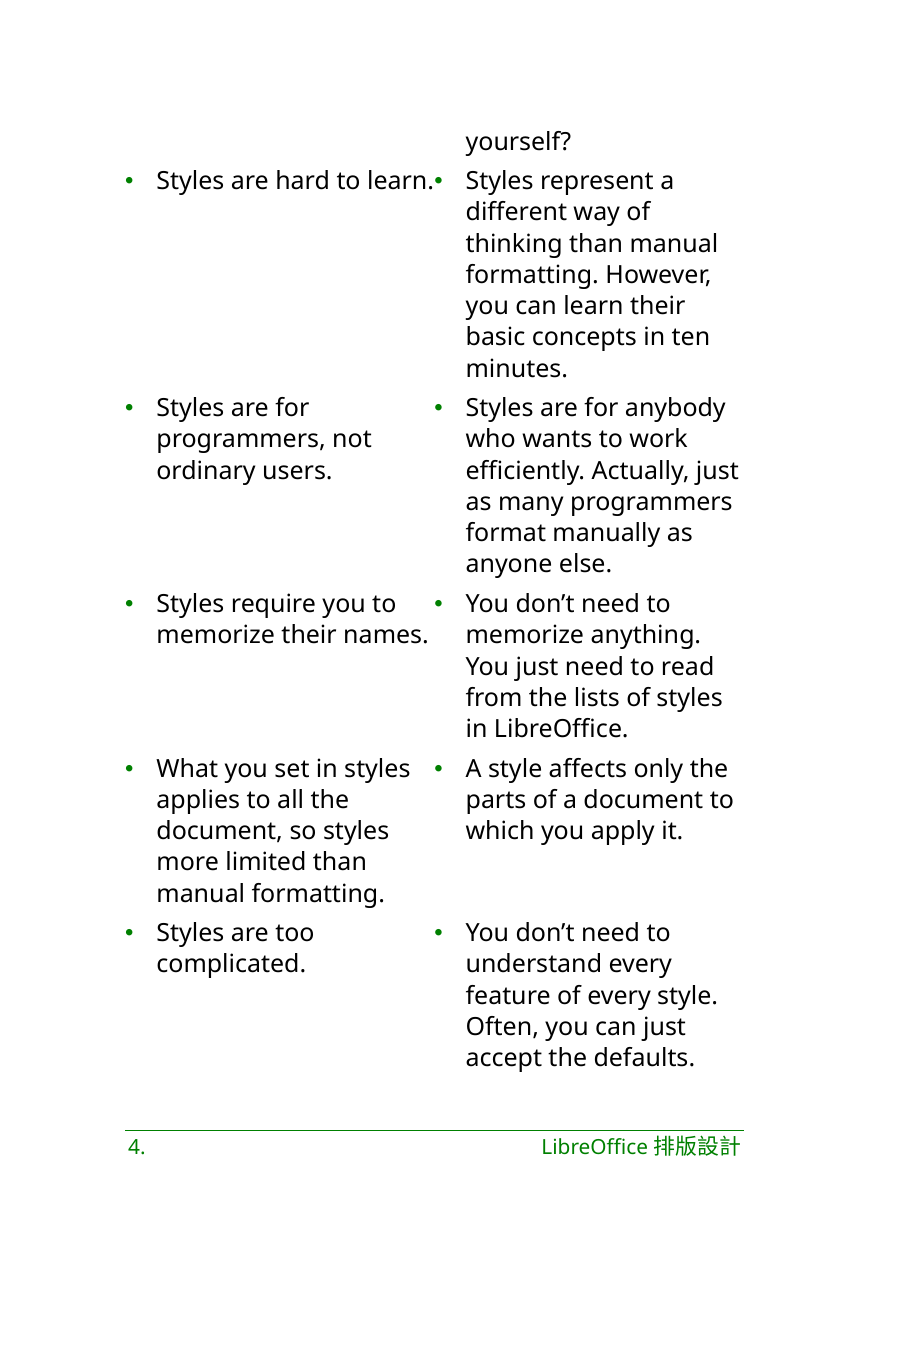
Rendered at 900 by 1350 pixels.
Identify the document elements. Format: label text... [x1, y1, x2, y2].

table_cell Styles are hard to learn. [125, 165, 434, 392]
table_cell yourself? [434, 125, 744, 164]
table_cell A style affects only the parts of a document to which you apply it. [434, 752, 744, 917]
table_cell What you set in styles applies to all the document, so styles more limited than manual formatting. [125, 752, 434, 917]
table_cell Styles represent a different way of thinking than manual formatting. However, you can learn their basic concepts in ten minutes. [434, 165, 744, 392]
table_cell Styles require you to memorize their names. [125, 588, 434, 752]
table_cell Styles are for programmers, not ordinary users. [125, 392, 434, 587]
table_cell Styles are for anybody who wants to work efficiently. Actually, just as many programmers format manually as anyone else. [434, 392, 744, 587]
table_cell [125, 125, 434, 164]
table_cell You don’t need to memorize anything. You just need to read from the lists of styles in LibreOffice. [434, 588, 744, 752]
table_cell You don’t need to understand every feature of every style. Often, you can just accept the defaults. [434, 917, 744, 1081]
table_cell Styles are too complicated. [125, 917, 434, 1081]
